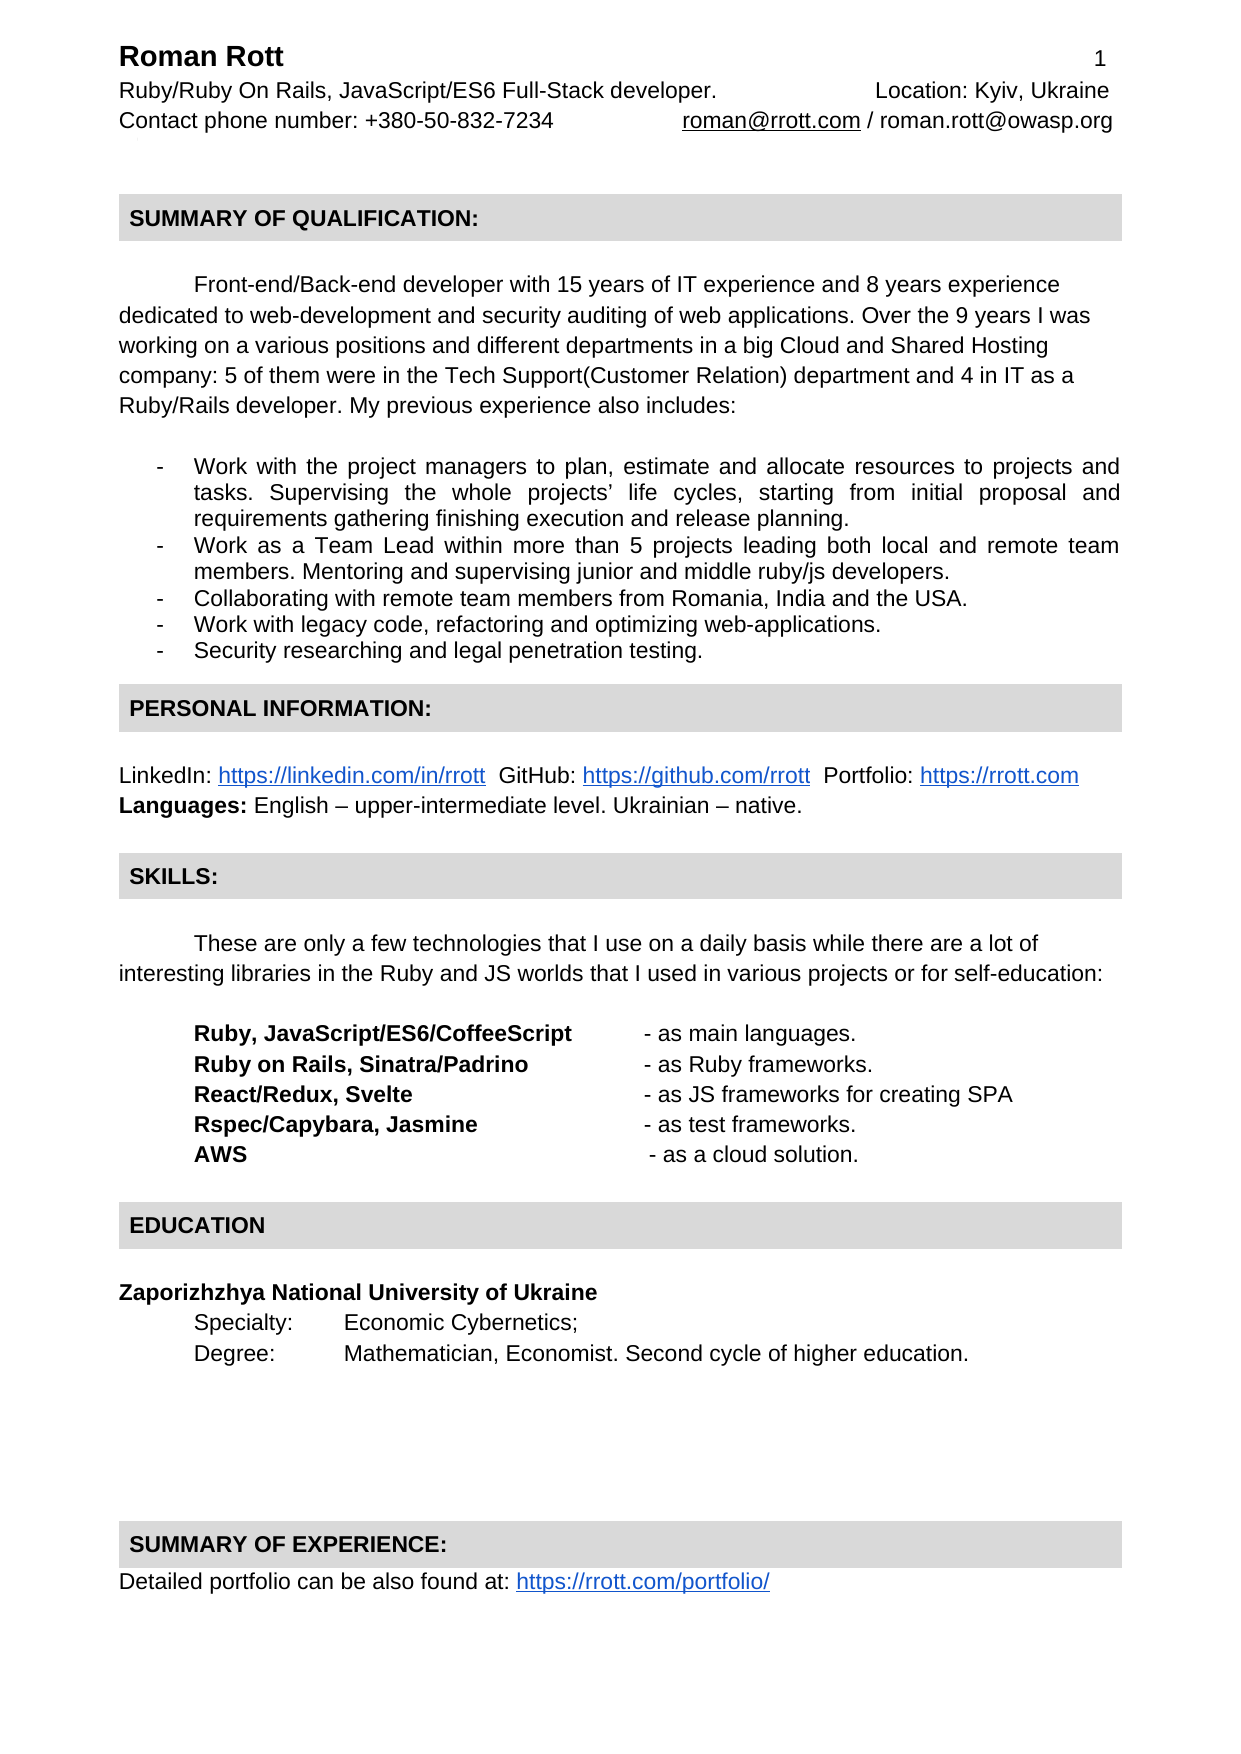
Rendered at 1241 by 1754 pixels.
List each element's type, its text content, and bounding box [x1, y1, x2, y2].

text LinkedIn: https://linkedin.com/in/rrott GitHub: https://github.com/rrott Portfolio: https://rrott.com [119, 762, 1121, 788]
text Ruby, JavaScript/ES6/CoffeeScript - as main languages. [194, 1020, 1121, 1047]
table_header SUMMARY OF EXPERIENCE: [119, 1521, 1122, 1568]
text Languages: English – upper-intermediate level. Ukrainian – native. [119, 792, 1121, 818]
list Security researching and legal penetration testing. [156, 637, 1121, 663]
text React/Redux, Svelte - as JS frameworks for creating SPA [194, 1081, 1121, 1107]
text Ruby on Rails, Sinatra/Padrino - as Ruby frameworks. [194, 1051, 1121, 1077]
table_header SUMMARY OF QUALIFICATION: [119, 194, 1122, 241]
list Work with legacy code, refactoring and optimizing web-applications. [156, 611, 1121, 637]
text These are only a few technologies that I use on a daily basis while there are a lot of interesting libraries in the Ruby and JS worlds that I used in various projects or for self-education: [119, 930, 1121, 986]
table_header SKILLS: [119, 853, 1122, 899]
text AWS - as a cloud solution. [194, 1141, 1121, 1168]
table_header PERSONAL INFORMATION: [119, 684, 1122, 732]
text Front-end/Back-end developer with 15 years of IT experience and 8 years experience dedicated to web-development and security auditing of web applications. Over the 9 years I was working on a various positions and different departments in a big Cloud and Shared Hosting company: 5 of them were in the Tech Support(Customer Relation) department and 4 in IT as a Ruby/Rails developer. My previous experience also includes: [119, 271, 1121, 419]
table_header EDUCATION [119, 1202, 1122, 1249]
list Work with the project managers to plan, estimate and allocate resources to projects and tasks. Supervising the whole projects’ life cycles, starting from initial proposal and requirements gathering finishing execution and release planning. [156, 453, 1121, 532]
text Degree: Mathematician, Economist. Second cycle of higher education. [119, 1339, 1121, 1366]
text Detailed portfolio can be also found at: https://rrott.com/portfolio/ [119, 1568, 1121, 1594]
text Zaporizhzhya National University of Ukraine [119, 1279, 1121, 1305]
list Work as a Team Lead within more than 5 projects leading both local and remote team members. Mentoring and supervising junior and middle ruby/js developers. [156, 532, 1121, 584]
text Rspec/Capybara, Jasmine - as test frameworks. [194, 1111, 1121, 1137]
list Collaborating with remote team members from Romania, India and the USA. [156, 584, 1121, 611]
text Specialty: Economic Cybernetics; [119, 1309, 1121, 1336]
